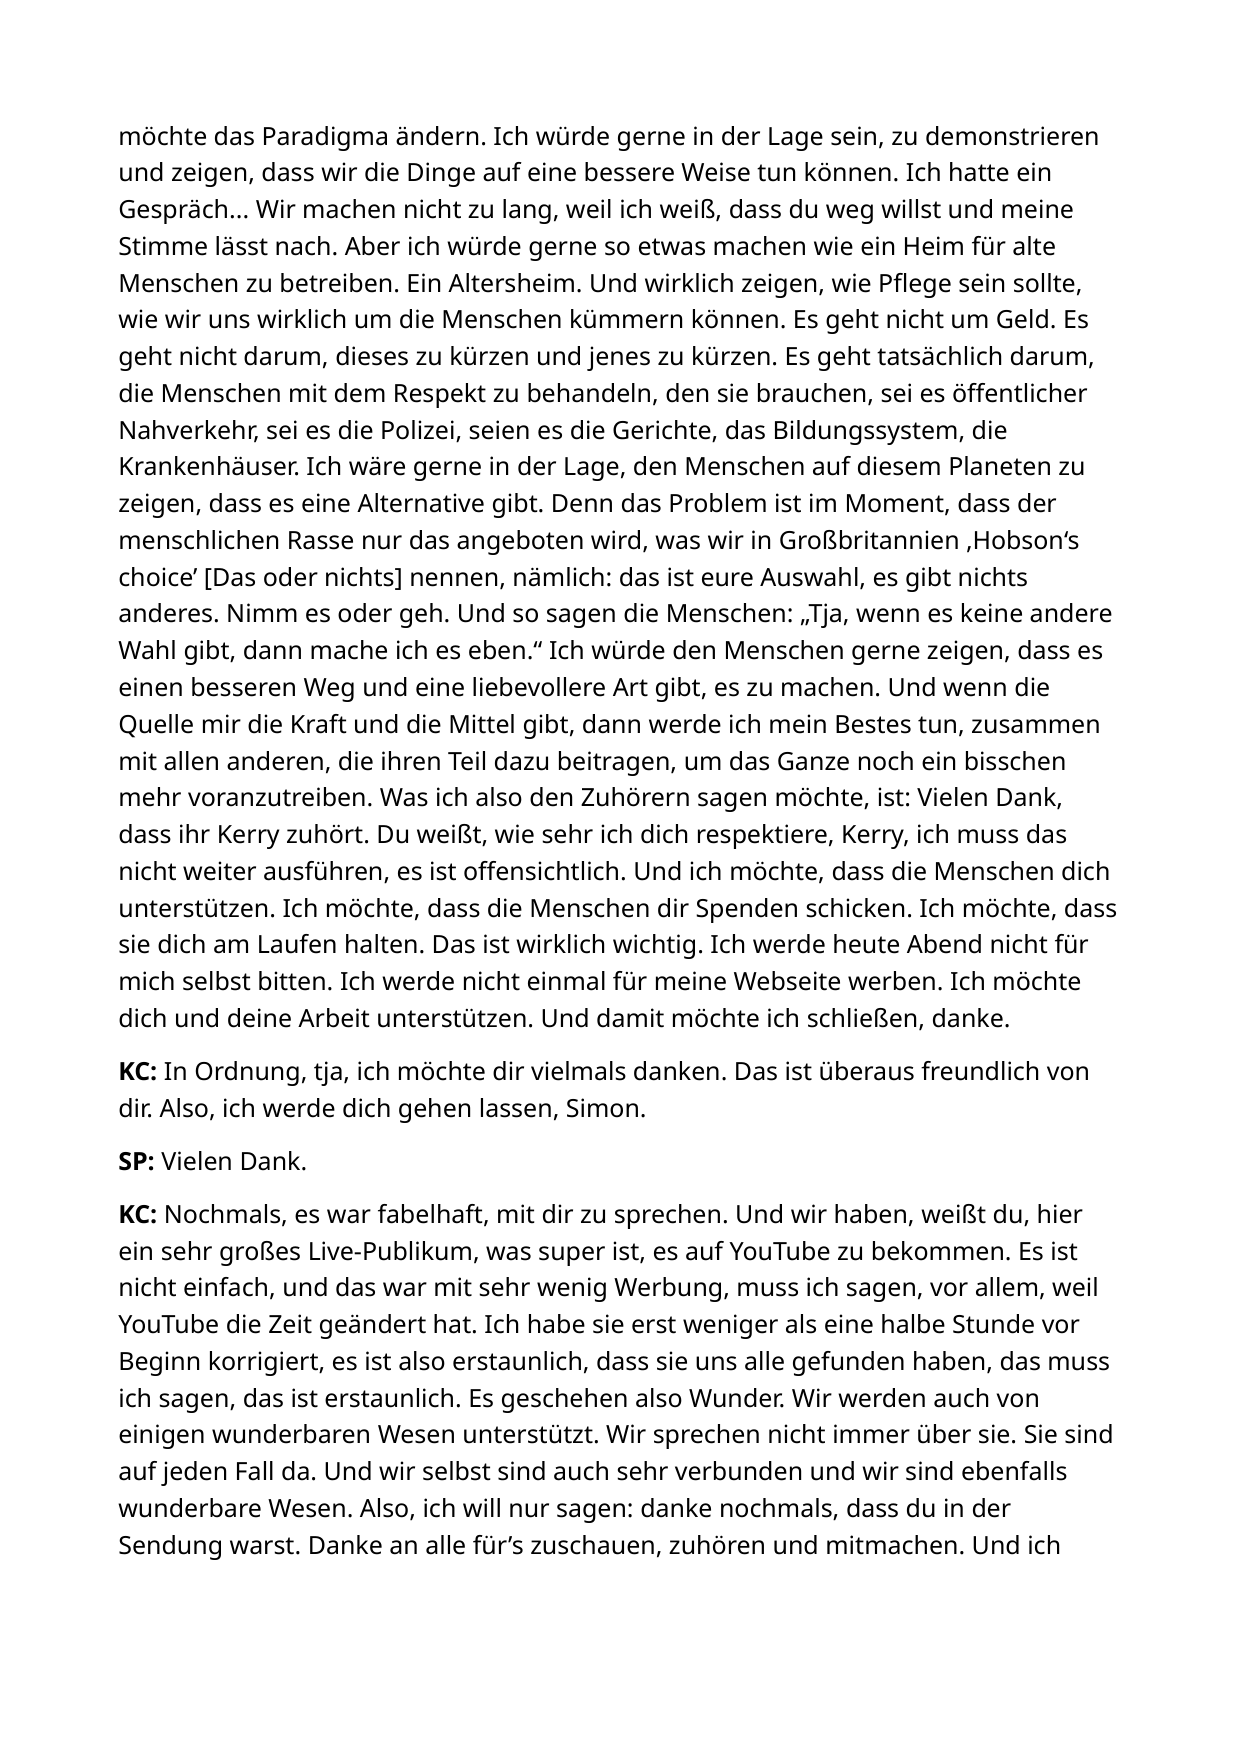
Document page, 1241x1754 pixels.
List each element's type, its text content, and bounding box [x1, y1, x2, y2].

text KC: In Ordnung, tja, ich möchte dir vielmals danken. Das ist überaus freundlich von dir. Also, ich werde dich gehen lassen, Simon. [118, 1054, 1122, 1124]
text möchte das Paradigma ändern. Ich würde gerne in der Lage sein, zu demonstrieren und zeigen, dass wir die Dinge auf eine bessere Weise tun können. Ich hatte ein Gespräch... Wir machen nicht zu lang, weil ich weiß, dass du weg willst und meine Stimme lässt nach. Aber ich würde gerne so etwas machen wie ein Heim für alte Menschen zu betreiben. Ein Altersheim. Und wirklich zeigen, wie Pflege sein sollte, wie wir uns wirklich um die Menschen kümmern können. Es geht nicht um Geld. Es geht nicht darum, dieses zu kürzen und jenes zu kürzen. Es geht tatsächlich darum, die Menschen mit dem Respekt zu behandeln, den sie brauchen, sei es öffentlicher Nahverkehr, sei es die Polizei, seien es die Gerichte, das Bildungssystem, die Krankenhäuser. Ich wäre gerne in der Lage, den Menschen auf diesem Planeten zu zeigen, dass es eine Alternative gibt. Denn das Problem ist im Moment, dass der menschlichen Rasse nur das angeboten wird, was wir in Großbritannien ‚Hobson‘s choice’ [Das oder nichts] nennen, nämlich: das ist eure Auswahl, es gibt nichts anderes. Nimm es oder geh. Und so sagen die Menschen: „Tja, wenn es keine andere Wahl gibt, dann mache ich es eben.“ Ich würde den Menschen gerne zeigen, dass es einen besseren Weg und eine liebevollere Art gibt, es zu machen. Und wenn die Quelle mir die Kraft und die Mittel gibt, dann werde ich mein Bestes tun, zusammen mit allen anderen, die ihren Teil dazu beitragen, um das Ganze noch ein bisschen mehr voranzutreiben. Was ich also den Zuhörern sagen möchte, ist: Vielen Dank, dass ihr Kerry zuhört. Du weißt, wie sehr ich dich respektiere, Kerry, ich muss das nicht weiter ausführen, es ist offensichtlich. Und ich möchte, dass die Menschen dich unterstützen. Ich möchte, dass die Menschen dir Spenden schicken. Ich möchte, dass sie dich am Laufen halten. Das ist wirklich wichtig. Ich werde heute Abend nicht für mich selbst bitten. Ich werde nicht einmal für meine Webseite werben. Ich möchte dich und deine Arbeit unterstützen. Und damit möchte ich schließen, danke. [118, 118, 1122, 1035]
text SP: Vielen Dank. [118, 1143, 1122, 1177]
text KC: Nochmals, es war fabelhaft, mit dir zu sprechen. Und wir haben, weißt du, hier ein sehr großes Live-Publikum, was super ist, es auf YouTube zu bekommen. Es ist nicht einfach, und das war mit sehr wenig Werbung, muss ich sagen, vor allem, weil YouTube die Zeit geändert hat. Ich habe sie erst weniger als eine halbe Stunde vor Beginn korrigiert, es ist also erstaunlich, dass sie uns alle gefunden haben, das muss ich sagen, das ist erstaunlich. Es geschehen also Wunder. Wir werden auch von einigen wunderbaren Wesen unterstützt. Wir sprechen nicht immer über sie. Sie sind auf jeden Fall da. Und wir selbst sind auch sehr verbunden und wir sind ebenfalls wunderbare Wesen. Also, ich will nur sagen: danke nochmals, dass du in der Sendung warst. Danke an alle für’s zuschauen, zuhören und mitmachen. Und ich [118, 1196, 1122, 1561]
